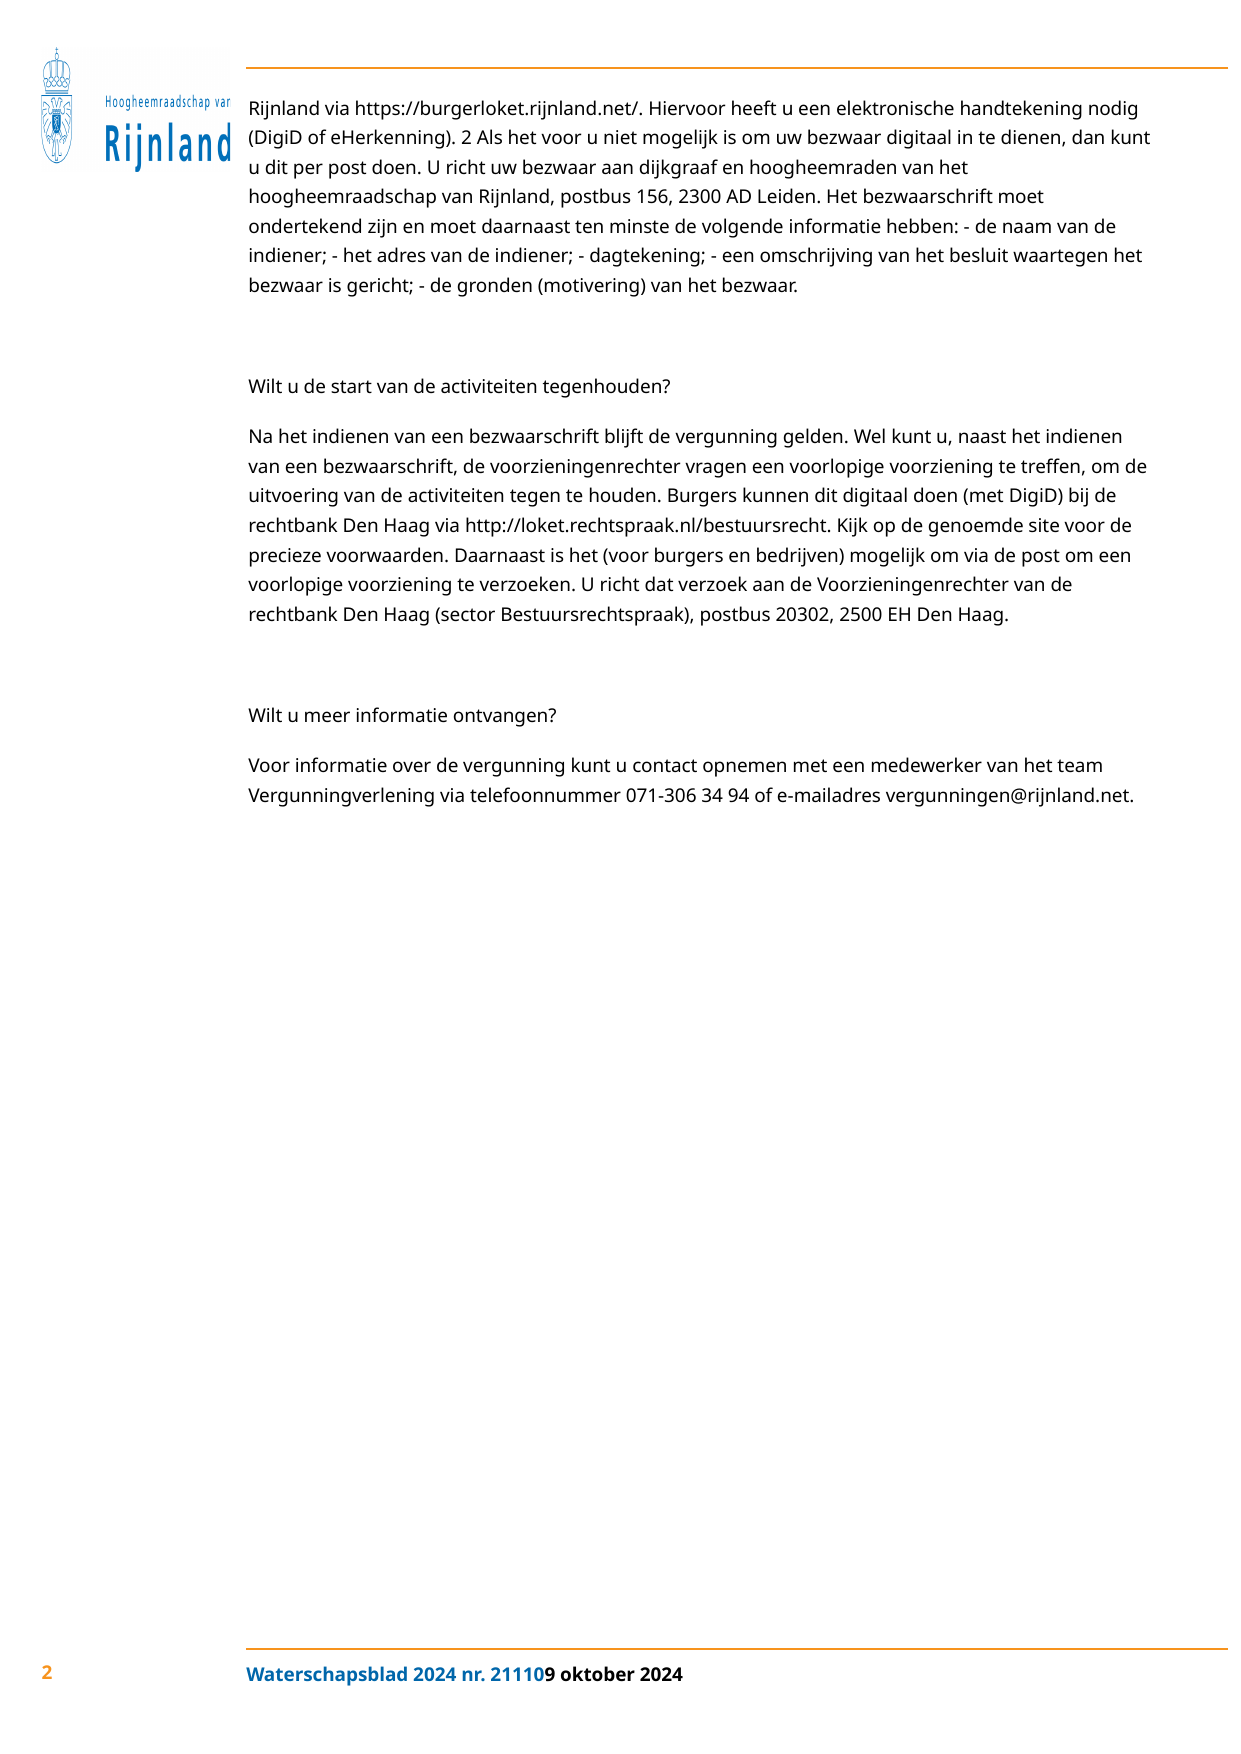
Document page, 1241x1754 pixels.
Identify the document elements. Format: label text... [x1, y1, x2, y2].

text Wilt u de start van de activiteiten tegenhouden? [248, 373, 1152, 399]
text Na het indienen van een bezwaarschrift blijft de vergunning gelden. Wel kunt u, naast het indienen van een bezwaarschrift, de voorzieningenrechter vragen een voorlopige voorziening te treffen, om de uitvoering van de activiteiten tegen te houden. Burgers kunnen dit digitaal doen (met DigiD) bij de rechtbank Den Haag via http://loket.rechtspraak.nl/bestuursrecht. Kijk op de genoemde site voor de precieze voorwaarden. Daarnaast is het (voor burgers en bedrijven) mogelijk om via de post om een voorlopige voorziening te verzoeken. U richt dat verzoek aan de Voorzieningenrechter van de rechtbank Den Haag (sector Bestuursrechtspraak), postbus 20302, 2500 EH Den Haag. [248, 423, 1152, 627]
text Voor informatie over de vergunning kunt u contact opnemen met een medewerker van het team Vergunningverlening via telefoonnummer 071-306 34 94 of e-mailadres vergunningen@rijnland.net. [248, 752, 1152, 808]
picture [41, 47, 231, 172]
text Rijnland via https://burgerloket.rijnland.net/. Hiervoor heeft u een elektronische handtekening nodig (DigiD of eHerkenning). 2 Als het voor u niet mogelijk is om uw bezwaar digitaal in te dienen, dan kunt u dit per post doen. U richt uw bezwaar aan dijkgraaf en hoogheemraden van het hoogheemraadschap van Rijnland, postbus 156, 2300 AD Leiden. Het bezwaarschrift moet ondertekend zijn en moet daarnaast ten minste de volgende informatie hebben: - de naam van de indiener; - het adres van de indiener; - dagtekening; - een omschrijving van het besluit waartegen het bezwaar is gericht; - de gronden (motivering) van het bezwaar. [248, 95, 1152, 298]
text Wilt u meer informatie ontvangen? [248, 702, 1152, 728]
